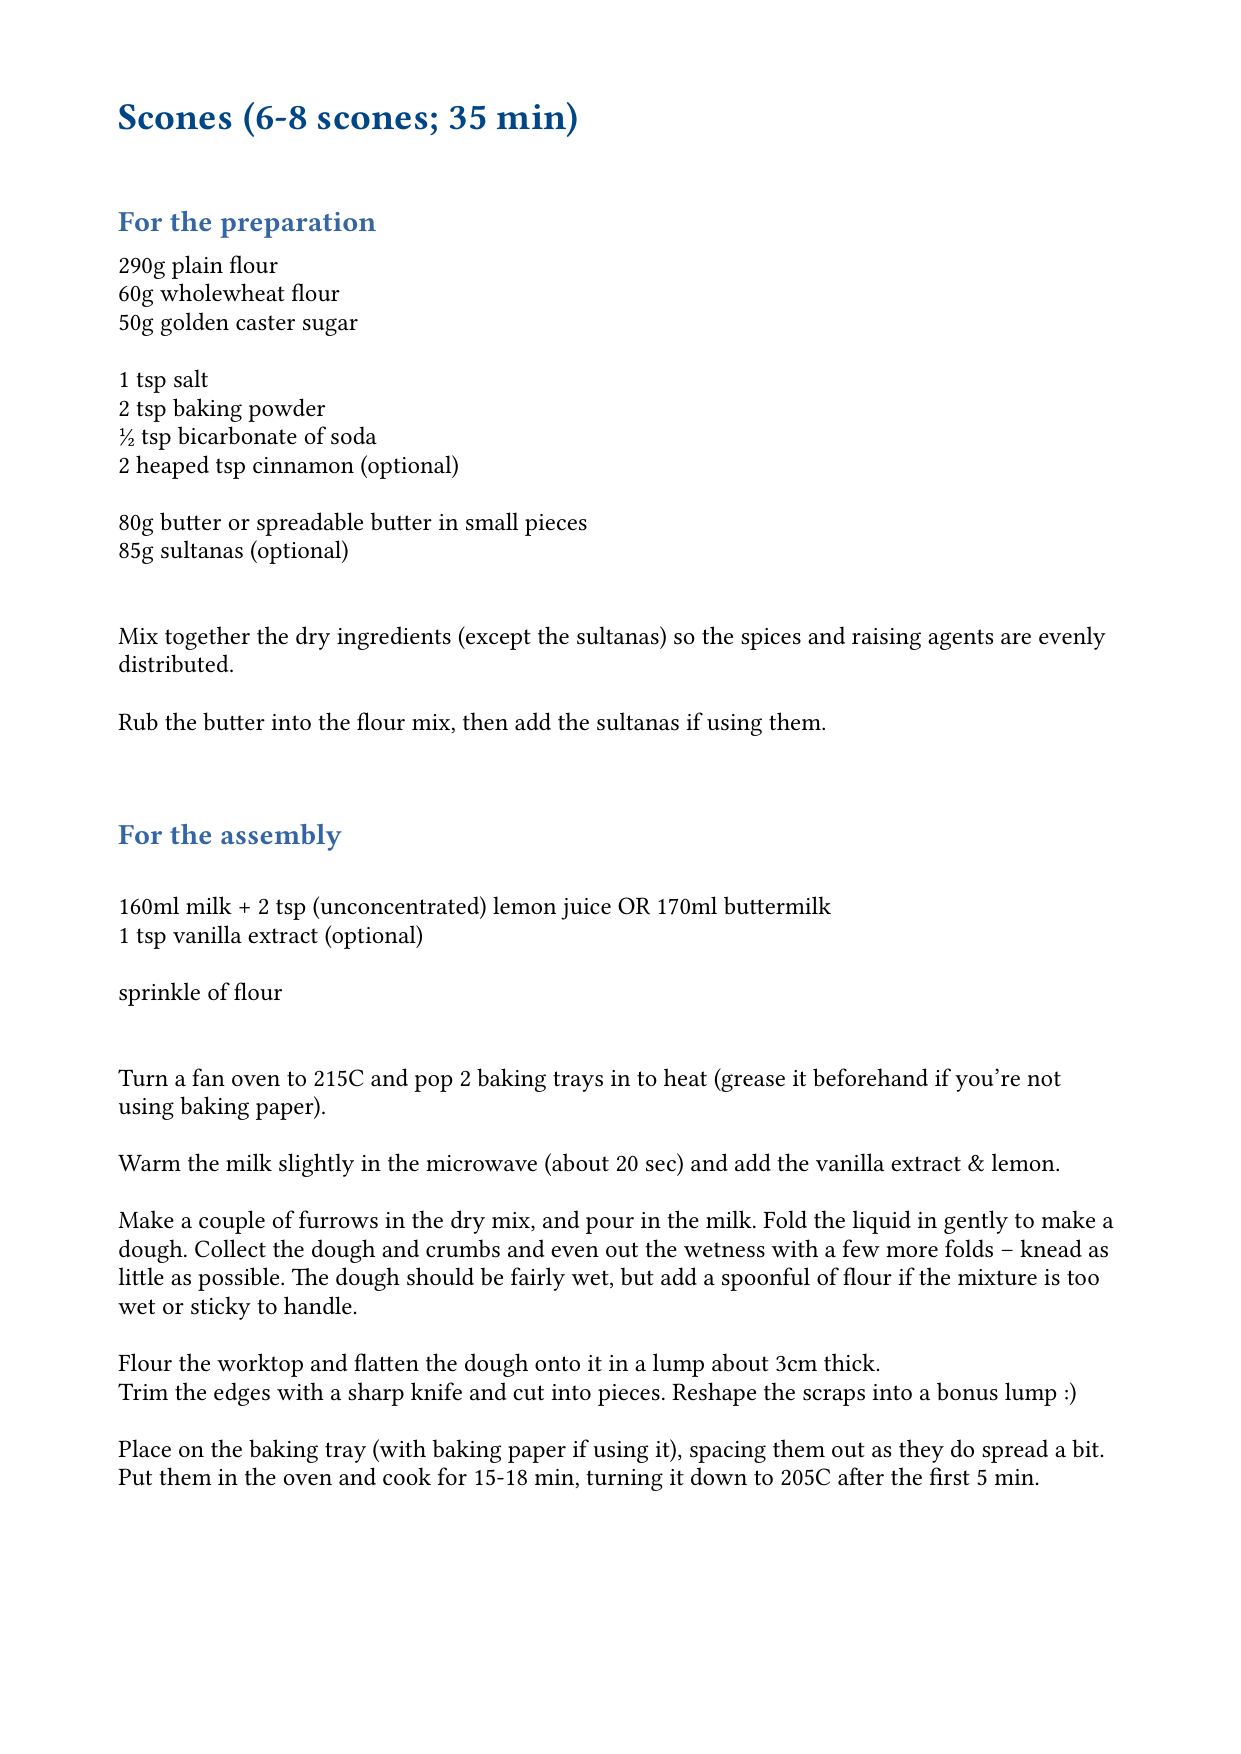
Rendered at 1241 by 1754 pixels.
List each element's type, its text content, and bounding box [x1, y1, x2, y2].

text Place on the baking tray (with baking paper if using it), spacing them out as they do spread a bit. Put them in the oven and cook for 15-18 min, turning it down to 205C after the first 5 min. [118, 1435, 1122, 1492]
text 80g butter or spreadable butter in small pieces [118, 508, 1122, 536]
text 2 tsp baking powder [118, 393, 1122, 422]
text 60g wholewheat flour [118, 279, 1122, 308]
subtitle For the preparation [118, 205, 1122, 238]
text 85g sultanas (optional) [118, 536, 1122, 565]
text Trim the edges with a sharp knife and cut into pieces. Reshape the scraps into a bonus lump :) [118, 1378, 1122, 1406]
text Warm the milk slightly in the microwave (about 20 sec) and add the vanilla extract & lemon. [118, 1149, 1122, 1178]
text 160ml milk + 2 tsp (unconcentrated) lemon juice OR 170ml buttermilk [118, 892, 1122, 921]
text Turn a fan oven to 215C and pop 2 baking trays in to heat (grease it beforehand if you’re not using baking paper). [118, 1064, 1122, 1121]
text Make a couple of furrows in the dry mix, and pour in the milk. Fold the liquid in gently to make a dough. Collect the dough and crumbs and even out the wetness with a few more folds – knead as little as possible. The dough should be fairly wet, but add a spoonful of flour if the mixture is too wet or sticky to handle. [118, 1206, 1122, 1321]
text sprinkle of flour [118, 978, 1122, 1007]
text Mix together the dry ingredients (except the sultanas) so the spices and raising agents are evenly distributed. [118, 622, 1122, 679]
text 1 tsp salt [118, 365, 1122, 393]
text ½ tsp bicarbonate of soda [118, 422, 1122, 451]
text 290g plain flour [118, 251, 1122, 279]
subtitle Scones (6-8 scones; 35 min) [118, 96, 1122, 139]
text 50g golden caster sugar [118, 308, 1122, 336]
text Flour the worktop and flatten the dough onto it in a lump about 3cm thick. [118, 1349, 1122, 1378]
text 1 tsp vanilla extract (optional) [118, 921, 1122, 949]
text 2 heaped tsp cinnamon (optional) [118, 451, 1122, 479]
subtitle For the assembly [118, 818, 1122, 851]
text Rub the butter into the flour mix, then add the sultanas if using them. [118, 707, 1122, 736]
